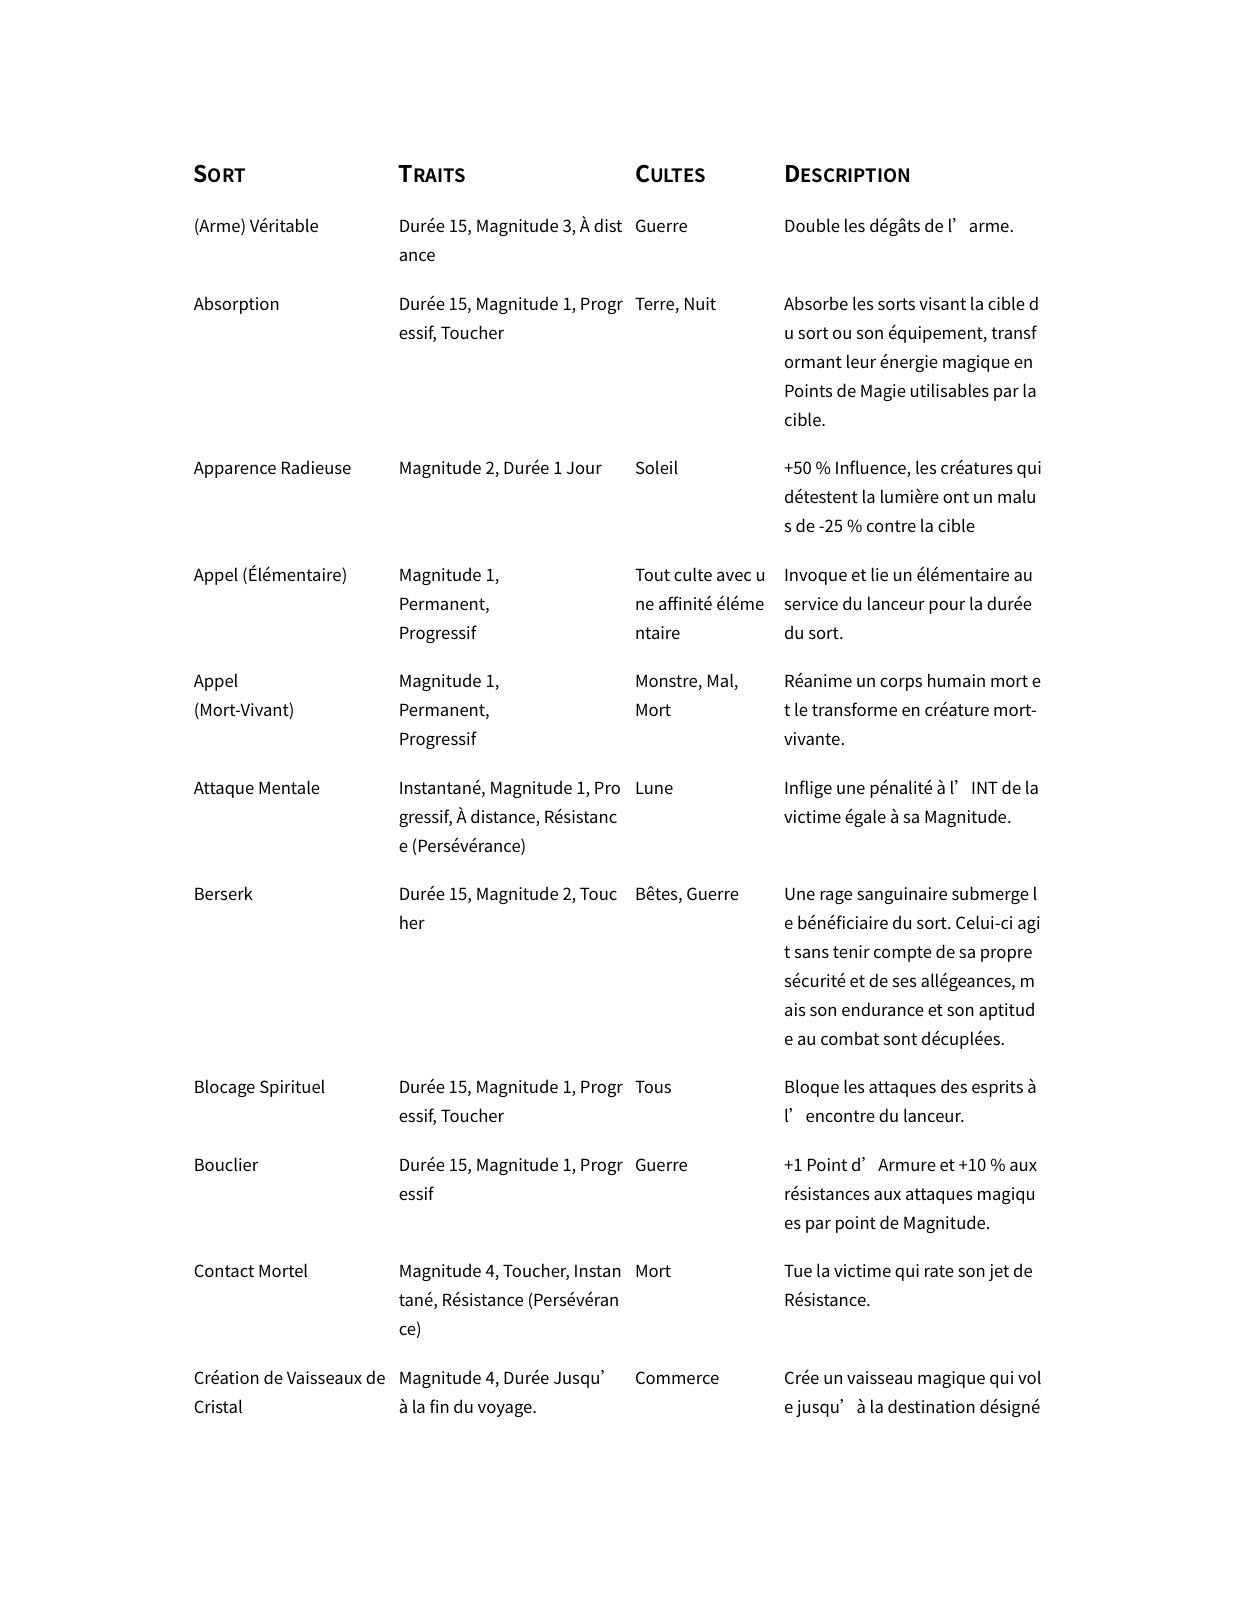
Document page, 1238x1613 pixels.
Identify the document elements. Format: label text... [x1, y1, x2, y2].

table_cell Magnitude 2, Durée 1 Jour [393, 450, 629, 556]
table_cell Bêtes, Guerre [629, 875, 778, 1069]
table_cell Appel (Mort-Vivant) [188, 663, 393, 769]
table_cell Tous [629, 1069, 778, 1146]
table_cell Absorption [188, 285, 393, 449]
table_cell Instantané, Magnitude 1, Progressif, À distance, Résistance (Persévérance) [393, 769, 629, 875]
table_cell Double les dégâts de l’arme. [778, 208, 1050, 285]
table_cell +1 Point d’Armure et +10 % aux résistances aux attaques magiques par point de Magnitude. [778, 1146, 1050, 1253]
table_cell +50 % Influence, les créatures qui détestent la lumière ont un malus de -25 % contre la cible [778, 450, 1050, 556]
table_cell Inflige une pénalité à l’INT de la victime égale à sa Magnitude. [778, 769, 1050, 875]
table_cell Magnitude 4, Durée Jusqu’à la fin du voyage. [393, 1359, 629, 1437]
table_header Cultes [629, 150, 778, 208]
table_cell Monstre, Mal, Mort [629, 663, 778, 769]
table_cell Tout culte avec une affinité élémentaire [629, 556, 778, 662]
table_cell Soleil [629, 450, 778, 556]
table_cell Berserk [188, 875, 393, 1069]
table_cell Tue la victime qui rate son jet de Résistance. [778, 1253, 1050, 1359]
table_cell Durée 15, Magnitude 1, Progressif [393, 1146, 629, 1253]
table_cell Une rage sanguinaire submerge le bénéficiaire du sort. Celui-ci agit sans tenir compte de sa propre sécurité et de ses allégeances, mais son endurance et son aptitude au combat sont décuplées. [778, 875, 1050, 1069]
table_cell Blocage Spirituel [188, 1069, 393, 1146]
table_cell Attaque Mentale [188, 769, 393, 875]
table_cell Appel (Élémentaire) [188, 556, 393, 662]
table_header Sort [188, 150, 393, 208]
table_cell Durée 15, Magnitude 2, Toucher [393, 875, 629, 1069]
table_cell Contact Mortel [188, 1253, 393, 1359]
table_cell Crée un vaisseau magique qui vole jusqu’à la destination désigné [778, 1359, 1050, 1437]
table_cell Guerre [629, 1146, 778, 1253]
table_cell Réanime un corps humain mort et le transforme en créature mort-vivante. [778, 663, 1050, 769]
table_cell Magnitude 1, Permanent, Progressif [393, 663, 629, 769]
table_header Description [778, 150, 1050, 208]
table_cell Durée 15, Magnitude 1, Progressif, Toucher [393, 1069, 629, 1146]
table_cell Durée 15, Magnitude 3, À distance [393, 208, 629, 285]
table_cell Lune [629, 769, 778, 875]
table_cell Terre, Nuit [629, 285, 778, 449]
table_cell Bouclier [188, 1146, 393, 1253]
table_cell Guerre [629, 208, 778, 285]
table_cell Création de Vaisseaux de Cristal [188, 1359, 393, 1437]
table_cell Magnitude 4, Toucher, Instantané, Résistance (Persévérance) [393, 1253, 629, 1359]
table_cell Magnitude 1, Permanent, Progressif [393, 556, 629, 662]
table_cell Invoque et lie un élémentaire au service du lanceur pour la durée du sort. [778, 556, 1050, 662]
table_cell Commerce [629, 1359, 778, 1437]
table_header Traits [393, 150, 629, 208]
table_cell Absorbe les sorts visant la cible du sort ou son équipement, transformant leur énergie magique en Points de Magie utilisables par la cible. [778, 285, 1050, 449]
table_cell Durée 15, Magnitude 1, Progressif, Toucher [393, 285, 629, 449]
table_cell Apparence Radieuse [188, 450, 393, 556]
table_cell (Arme) Véritable [188, 208, 393, 285]
table_cell Mort [629, 1253, 778, 1359]
table_cell Bloque les attaques des esprits à l’encontre du lanceur. [778, 1069, 1050, 1146]
